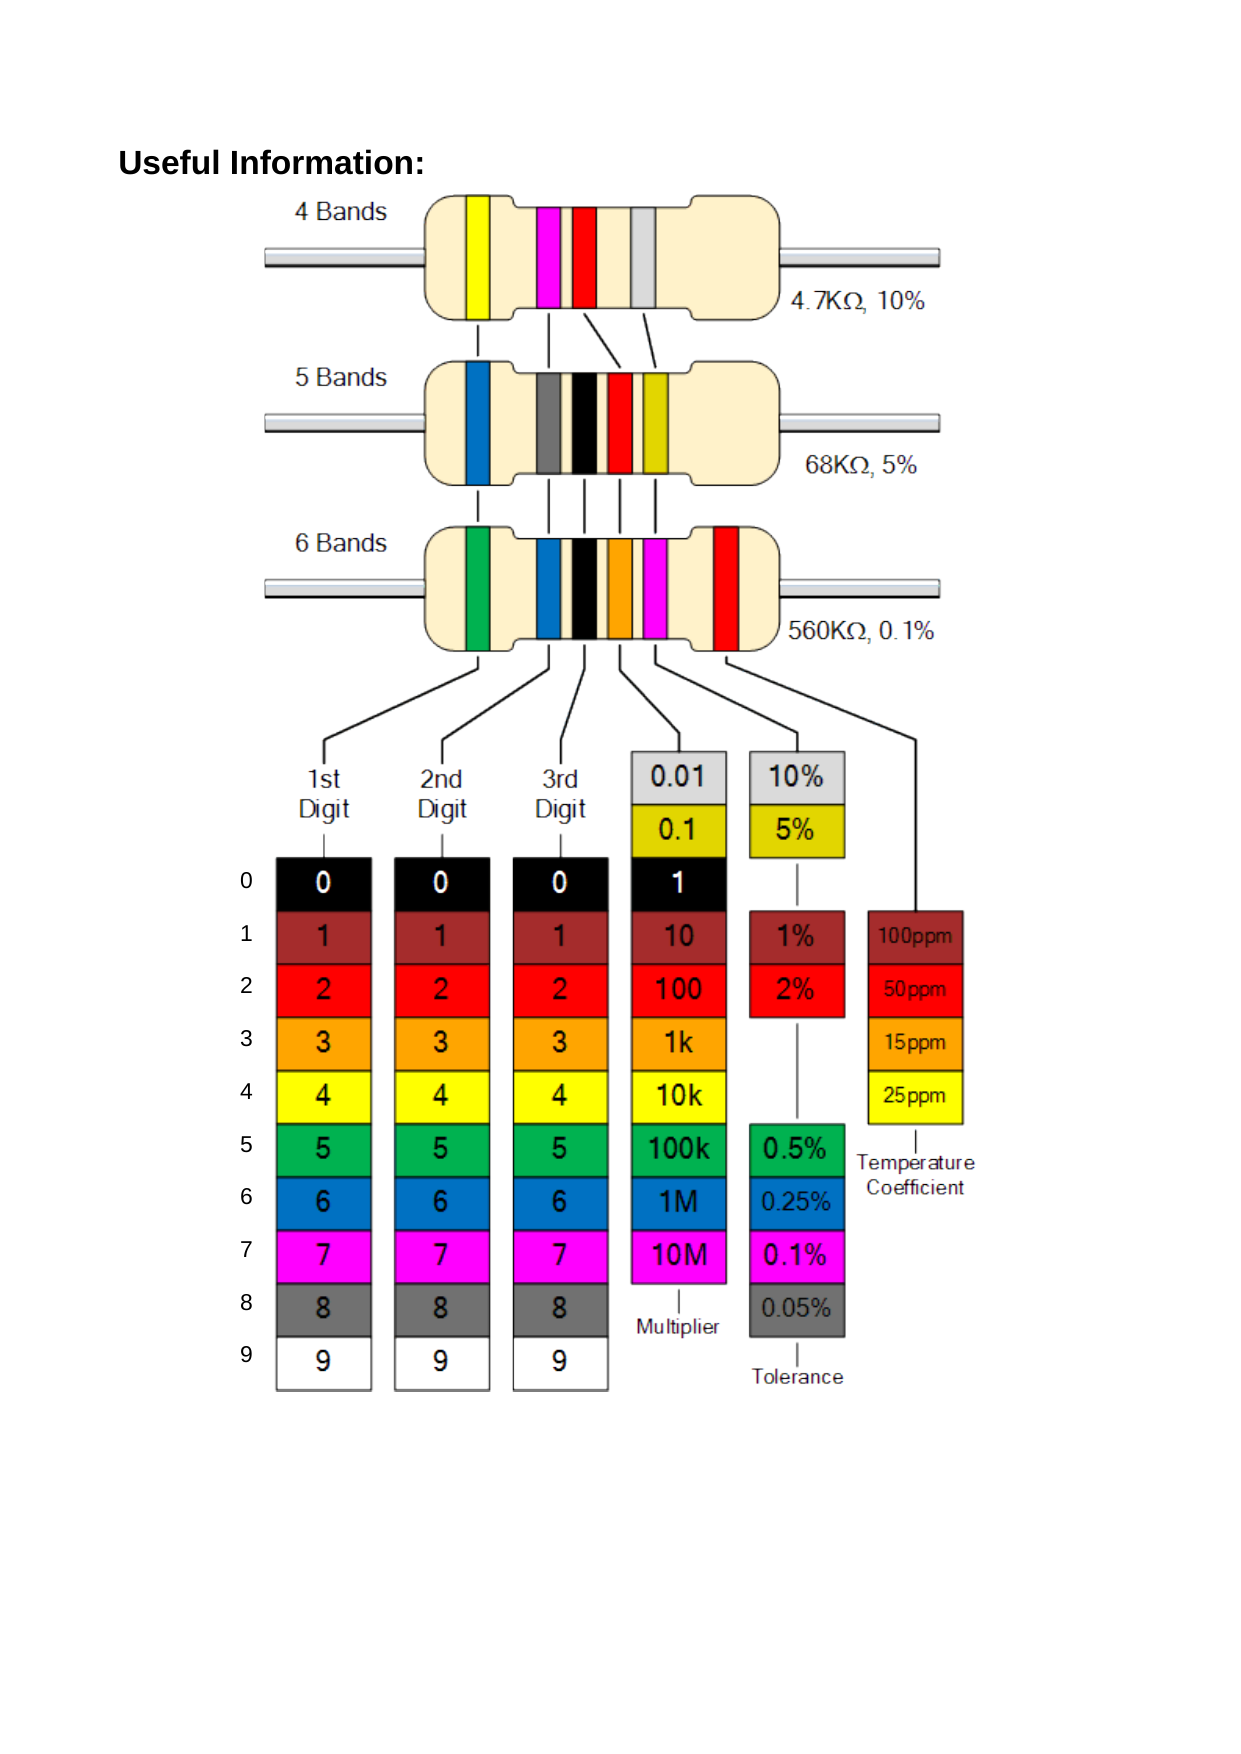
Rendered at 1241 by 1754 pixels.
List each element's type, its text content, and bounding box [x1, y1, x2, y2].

picture [264, 194, 976, 1392]
subtitle Useful Information: [118, 143, 1122, 182]
